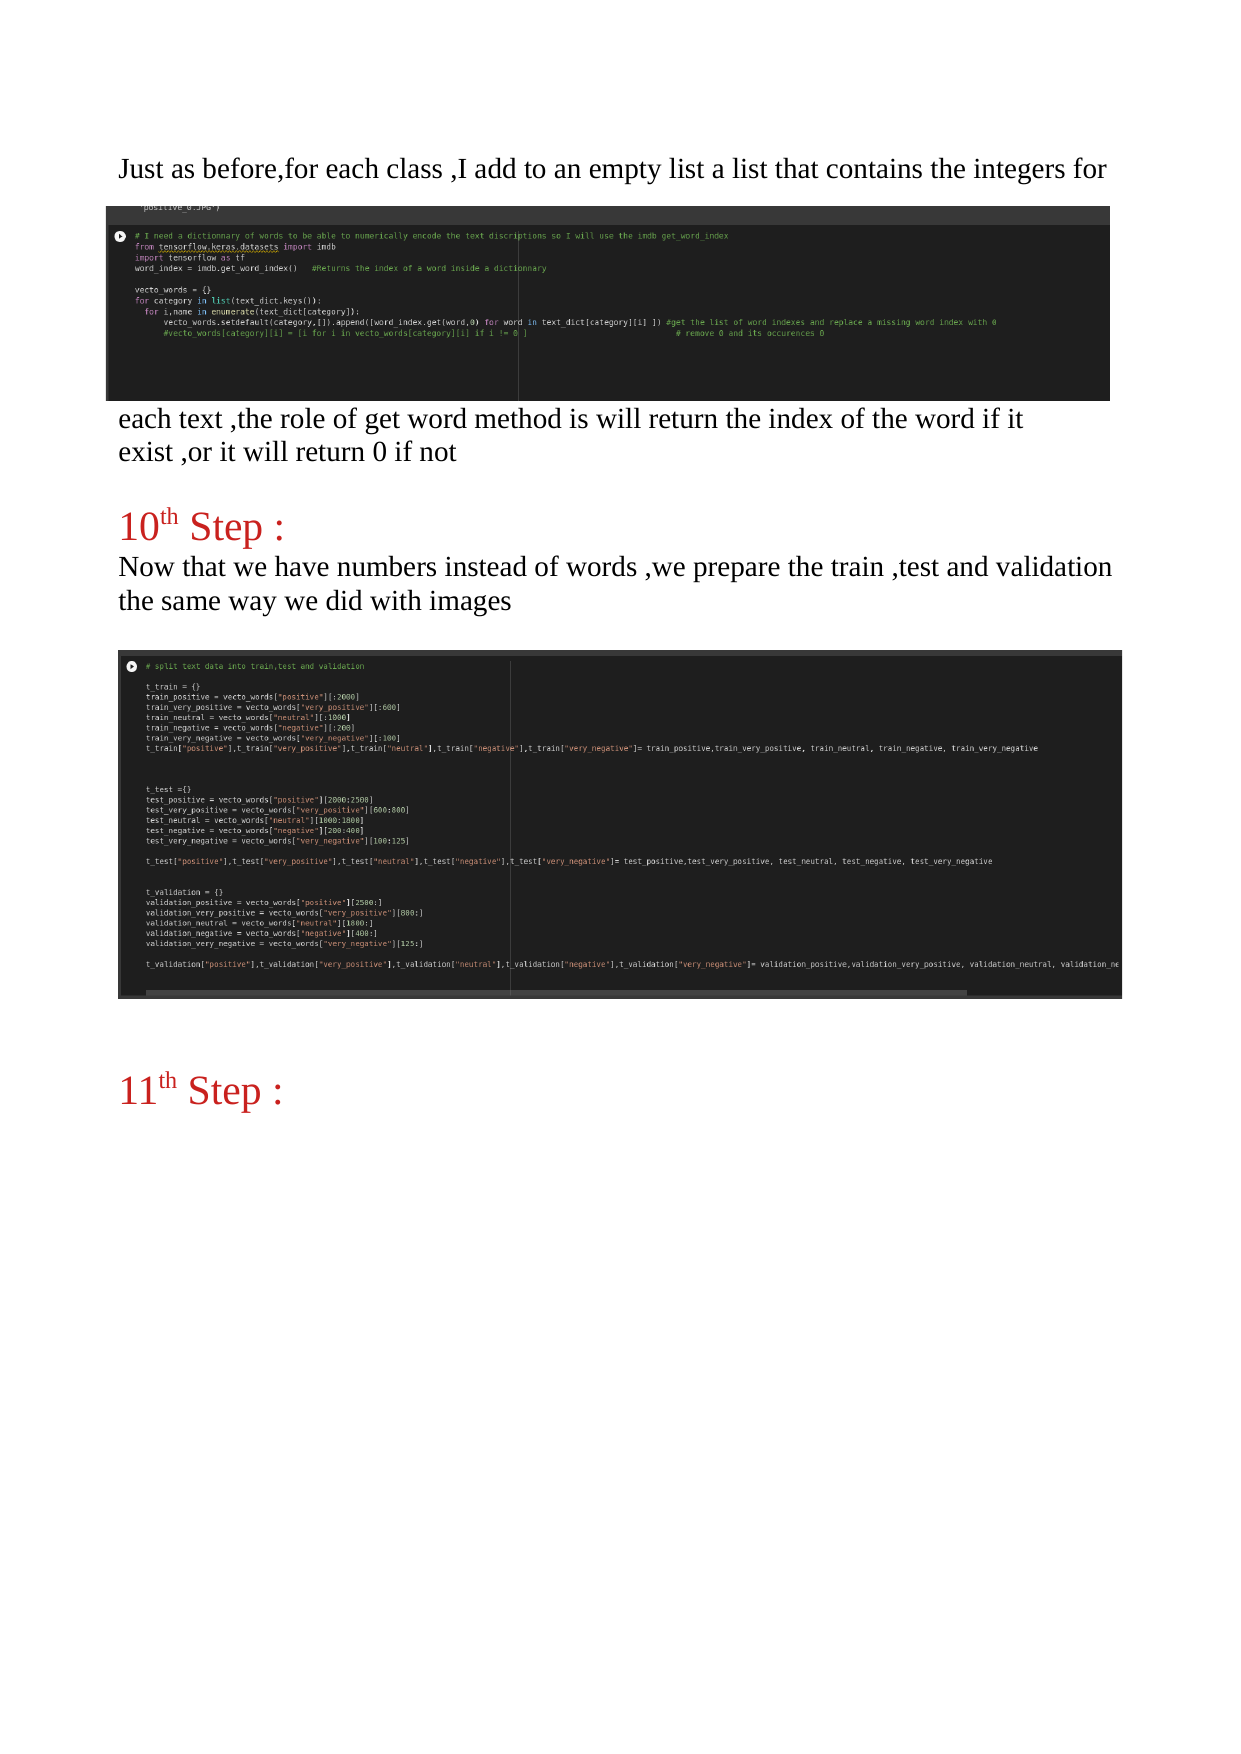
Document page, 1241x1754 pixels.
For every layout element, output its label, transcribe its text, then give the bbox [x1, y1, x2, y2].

text Now that we have numbers instead of words ,we prepare the train ,test and validation the same way we did with images [118, 549, 1122, 616]
text 10th Step : [118, 501, 1122, 549]
picture [118, 650, 1123, 999]
picture [105, 206, 1110, 401]
text Just as before,for each class ,I add to an empty list a list that contains the integers for each text ,the role of get word method is will return the index of the word if it exist ,or it will return 0 if not [118, 152, 1122, 468]
text 11th Step : [118, 1066, 1122, 1114]
